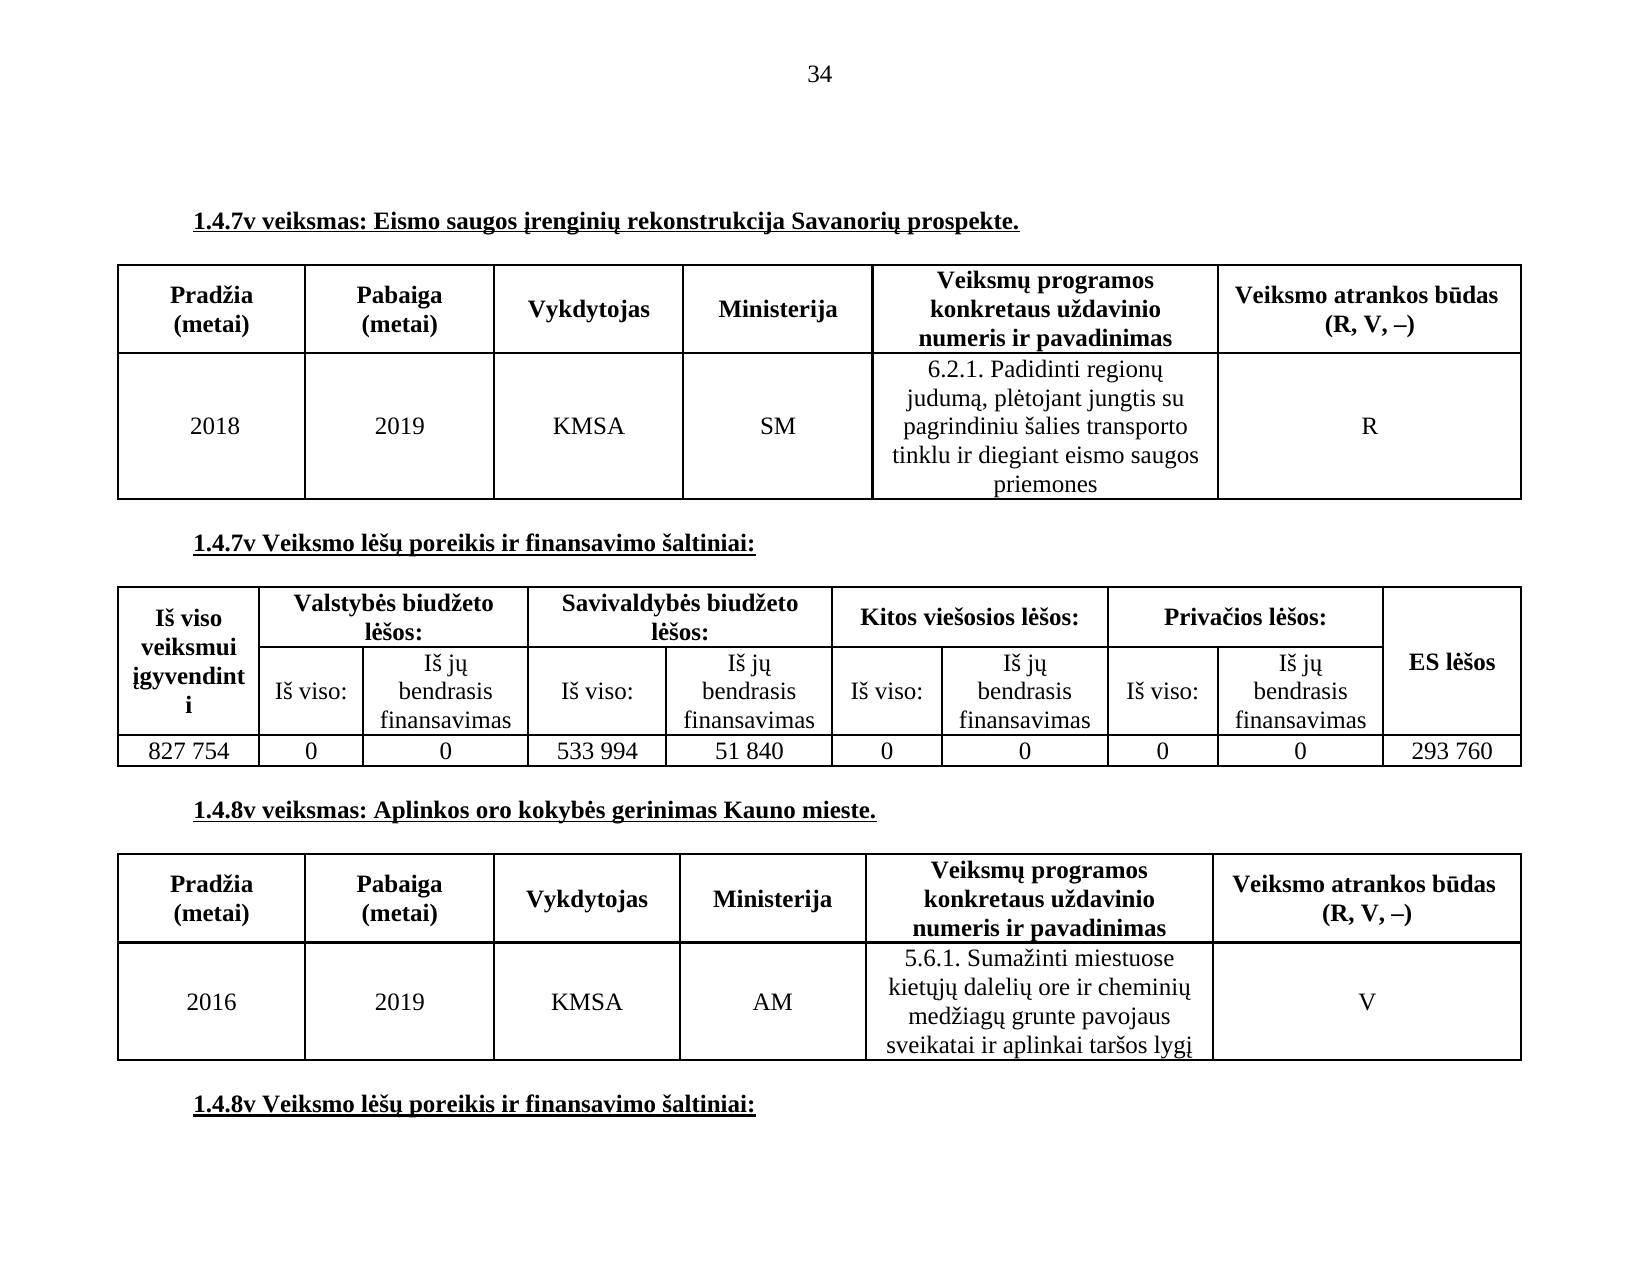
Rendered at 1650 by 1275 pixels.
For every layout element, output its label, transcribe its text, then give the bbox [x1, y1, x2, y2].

table_cell Iš viso: [260, 648, 362, 734]
table_cell Iš jų bendrasis finansavimas [364, 648, 527, 734]
table_cell AM [681, 944, 865, 1058]
table_header Ministerija [681, 855, 865, 941]
table_header Vykdytojas [495, 855, 679, 941]
table_header Vykdytojas [495, 266, 682, 352]
table_cell KMSA [495, 354, 682, 498]
table_header Kitos viešosios lėšos: [833, 588, 1107, 646]
table_cell 5.6.1. Sumažinti miestuose kietųjų dalelių ore ir cheminių medžiagų grunte pavojaus sveikatai ir aplinkai taršos lygį [867, 944, 1212, 1058]
table_header Veiksmo atrankos būdas (R, V, –) [1219, 266, 1520, 352]
table_cell R [1219, 354, 1520, 498]
table_cell 0 [364, 736, 527, 765]
text 1.4.7v Veiksmo lėšų poreikis ir finansavimo šaltiniai: [118, 528, 1521, 557]
table_header Privačios lėšos: [1109, 588, 1382, 646]
table_header ES lėšos [1384, 588, 1520, 734]
table_cell SM [684, 354, 871, 498]
text 1.4.8v veiksmas: Aplinkos oro kokybės gerinimas Kauno mieste. [118, 796, 1521, 824]
table_cell 2019 [306, 354, 493, 498]
table_header Iš viso veiksmui įgyvendinti [119, 588, 258, 734]
table_cell Iš viso: [833, 648, 941, 734]
table_header Valstybės biudžeto lėšos: [260, 588, 527, 646]
table_cell 293 760 [1384, 736, 1520, 765]
text 1.4.7v veiksmas: Eismo saugos įrenginių rekonstrukcija Savanorių prospekte. [118, 206, 1521, 235]
table_cell 0 [943, 736, 1107, 765]
table_cell 0 [833, 736, 941, 765]
table_header Pabaiga (metai) [306, 855, 493, 941]
table_cell 827 754 [119, 736, 258, 765]
table_cell 0 [1109, 736, 1217, 765]
table_cell Iš jų bendrasis finansavimas [943, 648, 1107, 734]
table_cell V [1214, 944, 1520, 1058]
table_header Veiksmų programos konkretaus uždavinio numeris ir pavadinimas [874, 266, 1217, 352]
table_cell 533 994 [529, 736, 665, 765]
table_cell Iš jų bendrasis finansavimas [667, 648, 831, 734]
table_cell 0 [260, 736, 362, 765]
table_header Veiksmo atrankos būdas (R, V, –) [1214, 855, 1520, 941]
table_cell KMSA [495, 944, 679, 1058]
text 1.4.8v Veiksmo lėšų poreikis ir finansavimo šaltiniai: [118, 1089, 1521, 1118]
table_header Pradžia (metai) [119, 266, 304, 352]
table_cell 51 840 [667, 736, 831, 765]
table_header Pradžia (metai) [119, 855, 304, 941]
table_header Ministerija [684, 266, 871, 352]
table_cell 0 [1219, 736, 1382, 765]
table_header Pabaiga (metai) [306, 266, 493, 352]
table_cell 2018 [119, 354, 304, 498]
table_header Savivaldybės biudžeto lėšos: [529, 588, 831, 646]
table_cell 6.2.1. Padidinti regionų judumą, plėtojant jungtis su pagrindiniu šalies transporto tinklu ir diegiant eismo saugos priemones [874, 354, 1217, 498]
table_cell 2016 [119, 944, 304, 1058]
table_cell Iš viso: [1109, 648, 1217, 734]
table_cell 2019 [306, 944, 493, 1058]
table_cell Iš viso: [529, 648, 665, 734]
table_cell Iš jų bendrasis finansavimas [1219, 648, 1382, 734]
table_header Veiksmų programos konkretaus uždavinio numeris ir pavadinimas [867, 855, 1212, 941]
